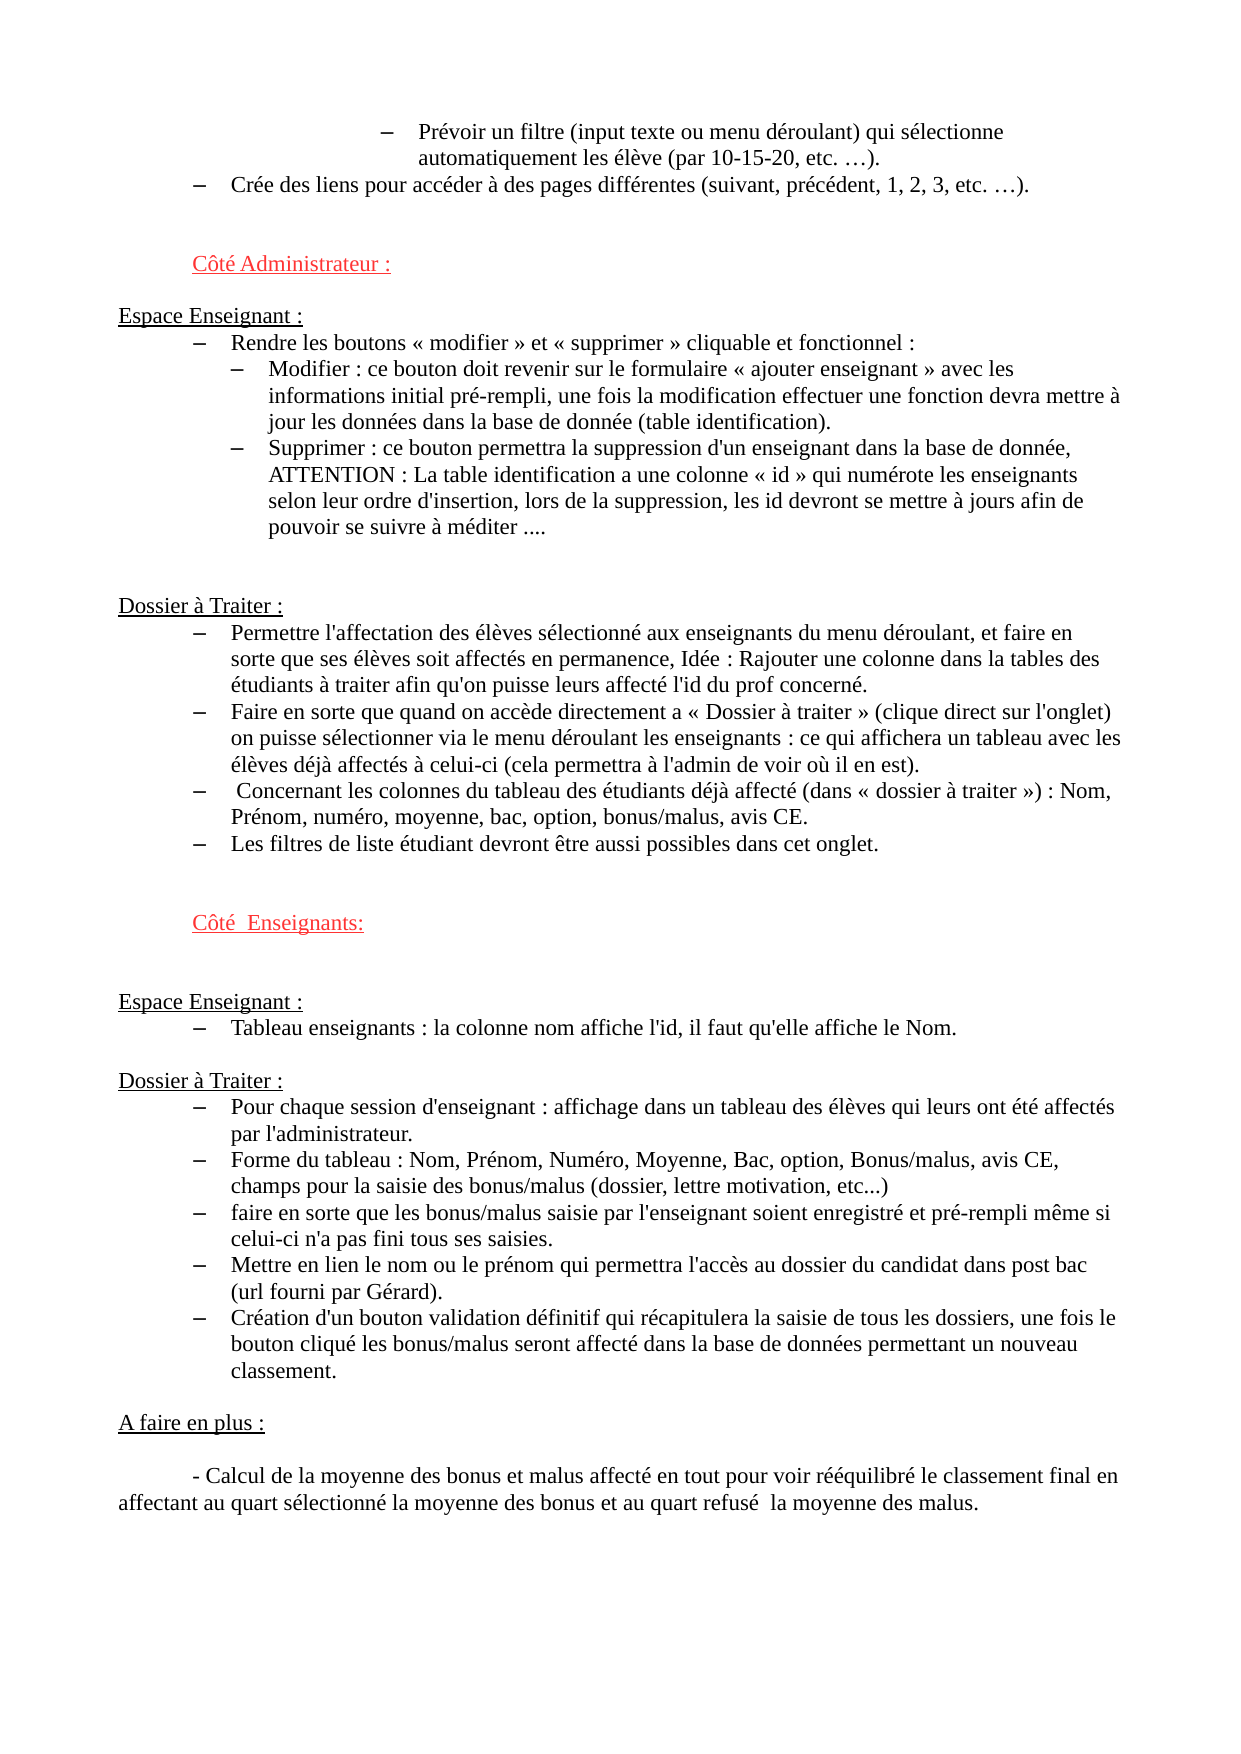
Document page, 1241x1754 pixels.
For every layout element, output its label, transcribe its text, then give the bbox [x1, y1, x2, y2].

list Pour chaque session d'enseignant : affichage dans un tableau des élèves qui leurs ont été affectés par l'administrateur. [193, 1093, 1122, 1146]
list faire en sorte que les bonus/malus saisie par l'enseignant soient enregistré et pré-rempli même si celui-ci n'a pas fini tous ses saisies. [193, 1199, 1122, 1251]
list Prévoir un filtre (input texte ou menu déroulant) qui sélectionne automatiquement les élève (par 10-15-20, etc. …). [381, 118, 1122, 171]
list Permettre l'affectation des élèves sélectionné aux enseignants du menu déroulant, et faire en sorte que ses élèves soit affectés en permanence, Idée : Rajouter une colonne dans la tables des étudiants à traiter afin qu'on puisse leurs affecté l'id du prof concerné. [193, 619, 1122, 698]
list Modifier : ce bouton doit revenir sur le formulaire « ajouter enseignant » avec les informations initial pré-rempli, une fois la modification effectuer une fonction devra mettre à jour les données dans la base de donnée (table identification). [231, 355, 1122, 434]
list Concernant les colonnes du tableau des étudiants déjà affecté (dans « dossier à traiter ») : Nom, Prénom, numéro, moyenne, bac, option, bonus/malus, avis CE. [193, 777, 1122, 830]
text Côté Administrateur : [118, 250, 1122, 276]
text Dossier à Traiter : [118, 592, 1122, 619]
list Mettre en lien le nom ou le prénom qui permettra l'accès au dossier du candidat dans post bac (url fourni par Gérard). [193, 1251, 1122, 1304]
text Espace Enseignant : [118, 303, 1122, 329]
text Espace Enseignant : [118, 988, 1122, 1014]
text A faire en plus : [118, 1409, 1122, 1436]
text Dossier à Traiter : [118, 1067, 1122, 1093]
list Rendre les boutons « modifier » et « supprimer » cliquable et fonctionnel : [193, 329, 1122, 355]
list Les filtres de liste étudiant devront être aussi possibles dans cet onglet. [193, 830, 1122, 856]
list Faire en sorte que quand on accède directement a « Dossier à traiter » (clique direct sur l'onglet) on puisse sélectionner via le menu déroulant les enseignants : ce qui affichera un tableau avec les élèves déjà affectés à celui-ci (cela permettra à l'admin de voir où il en est). [193, 698, 1122, 777]
text - Calcul de la moyenne des bonus et malus affecté en tout pour voir rééquilibré le classement final en affectant au quart sélectionné la moyenne des bonus et au quart refusé la moyenne des malus. [118, 1462, 1122, 1515]
list Tableau enseignants : la colonne nom affiche l'id, il faut qu'elle affiche le Nom. [193, 1014, 1122, 1041]
list Supprimer : ce bouton permettra la suppression d'un enseignant dans la base de donnée, ATTENTION : La table identification a une colonne « id » qui numérote les enseignants selon leur ordre d'insertion, lors de la suppression, les id devront se mettre à jours afin de pouvoir se suivre à méditer .... [231, 434, 1122, 540]
list Création d'un bouton validation définitif qui récapitulera la saisie de tous les dossiers, une fois le bouton cliqué les bonus/malus seront affecté dans la base de données permettant un nouveau classement. [193, 1304, 1122, 1383]
text Côté Enseignants: [118, 909, 1122, 935]
list Forme du tableau : Nom, Prénom, Numéro, Moyenne, Bac, option, Bonus/malus, avis CE, champs pour la saisie des bonus/malus (dossier, lettre motivation, etc...) [193, 1146, 1122, 1199]
list Crée des liens pour accéder à des pages différentes (suivant, précédent, 1, 2, 3, etc. …). [193, 171, 1122, 197]
